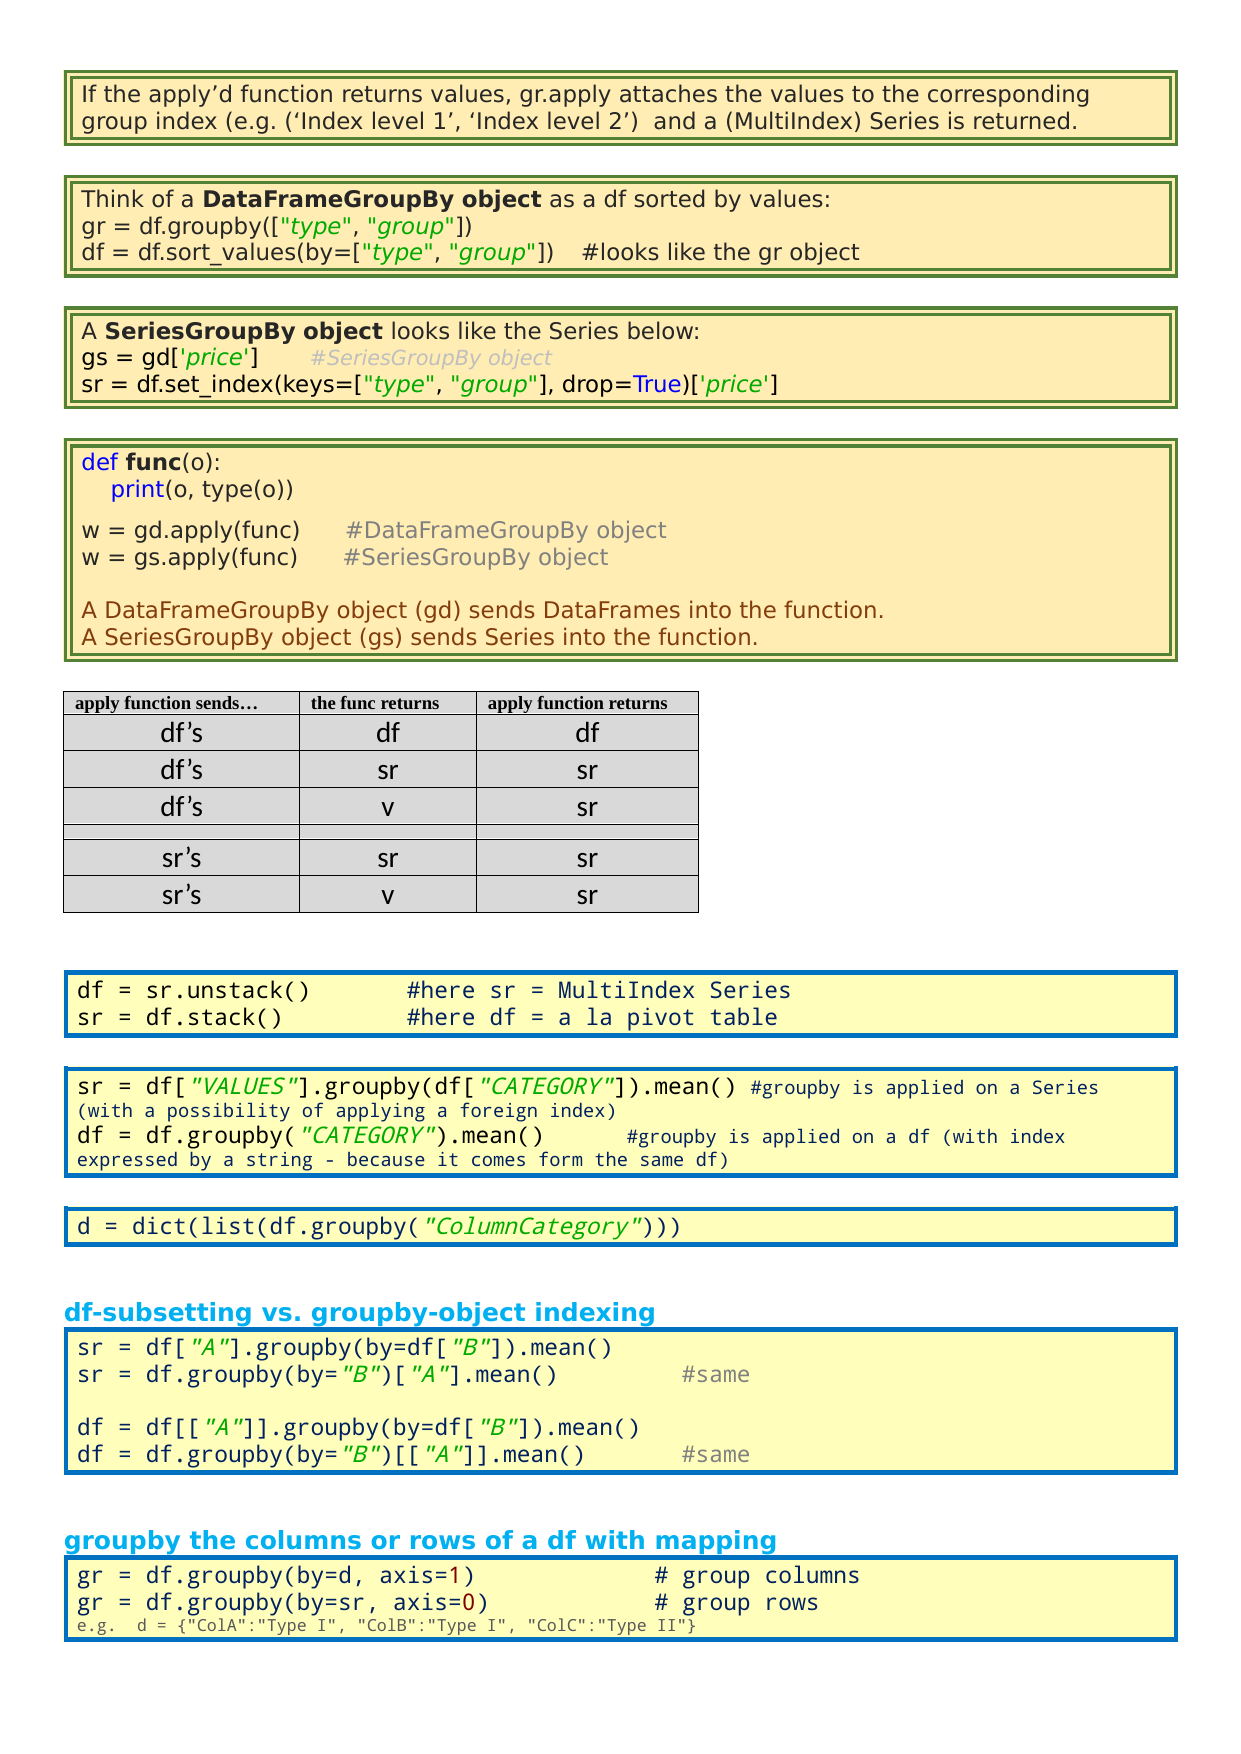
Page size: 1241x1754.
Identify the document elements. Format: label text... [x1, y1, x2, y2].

table_cell sr [300, 751, 476, 787]
text print(o, type(o)) [73, 465, 1169, 491]
text df = df.groupby("CATEGORY").mean() #groupby is applied on a df (with index expressed by a string - because it comes form the same df) [68, 1115, 1174, 1173]
text A SeriesGroupBy object (gs) sends Series into the function. [67, 613, 1175, 659]
table_cell df [300, 715, 476, 750]
table_header the func returns [300, 692, 476, 713]
text sr = df["A"].groupby(by=df["B"]).mean() [68, 1332, 1174, 1354]
title groupby the columns or rows of a df with mapping [63, 1526, 1178, 1555]
text gr = df.groupby(by=d, axis=1) # group columns [68, 1560, 1174, 1582]
text gs = gd['price'] #SeriesGroupBy object [73, 333, 1169, 360]
table_cell sr’s [64, 840, 299, 875]
table_cell v [300, 876, 476, 912]
text w = gs.apply(func) #SeriesGroupBy object [73, 533, 1169, 559]
table_cell sr [477, 876, 698, 912]
text df = df[["A"]].groupby(by=df["B"]).mean() [68, 1408, 1174, 1434]
table_cell sr [300, 840, 476, 875]
table_cell df [477, 715, 698, 750]
text df = sr.unstack() #here sr = MultiIndex Series [68, 975, 1174, 997]
table_cell sr [477, 751, 698, 787]
table_cell sr [477, 788, 698, 823]
table_cell sr [477, 840, 698, 875]
text w = gd.apply(func) #DataFrameGroupBy object [73, 506, 1169, 533]
table_cell v [300, 788, 476, 823]
text df = df.groupby(by="B")[["A"]].mean() #same [68, 1434, 1174, 1470]
text gr = df.groupby(["type", "group"]) [73, 201, 1169, 228]
title df-subsetting vs. groupby-object indexing [63, 1298, 1178, 1327]
table_cell [477, 825, 698, 838]
text gr = df.groupby(by=sr, axis=0) # group rows [68, 1582, 1174, 1609]
text sr = df["VALUES"].groupby(df["CATEGORY"]).mean() #groupby is applied on a Series (with a possibility of applying a foreign index) [68, 1071, 1174, 1115]
table_cell [300, 825, 476, 838]
text df = df.sort_values(by=["type", "group"]) #looks like the gr object [67, 228, 1175, 274]
text sr = df.groupby(by="B")["A"].mean() #same [68, 1354, 1174, 1381]
text If the apply’d function returns values, gr.apply attaches the values to the corresponding group index (e.g. (‘Index level 1’, ‘Index level 2’) and a (MultiIndex) Series is returned. [67, 73, 1175, 143]
text d = dict(list(df.groupby("ColumnCategory"))) [68, 1211, 1174, 1242]
text A SeriesGroupBy object looks like the Series below: [67, 310, 1175, 333]
text e.g. d = {"ColA":"Type I", "ColB":"Type I", "ColC":"Type II"} [68, 1609, 1174, 1637]
text def func(o): [67, 441, 1175, 465]
text sr = df.stack() #here df = a la pivot table [68, 997, 1174, 1033]
table_cell df’s [64, 788, 299, 823]
table_cell df’s [64, 715, 299, 750]
table_header apply function sends… [64, 692, 299, 713]
table_cell df’s [64, 751, 299, 787]
table_cell [64, 825, 299, 838]
text Think of a DataFrameGroupBy object as a df sorted by values: [67, 178, 1175, 201]
text A DataFrameGroupBy object (gd) sends DataFrames into the function. [73, 586, 1169, 613]
table_cell sr’s [64, 876, 299, 912]
text sr = df.set_index(keys=["type", "group"], drop=True)['price'] [67, 360, 1175, 406]
table_header apply function returns [477, 692, 698, 713]
